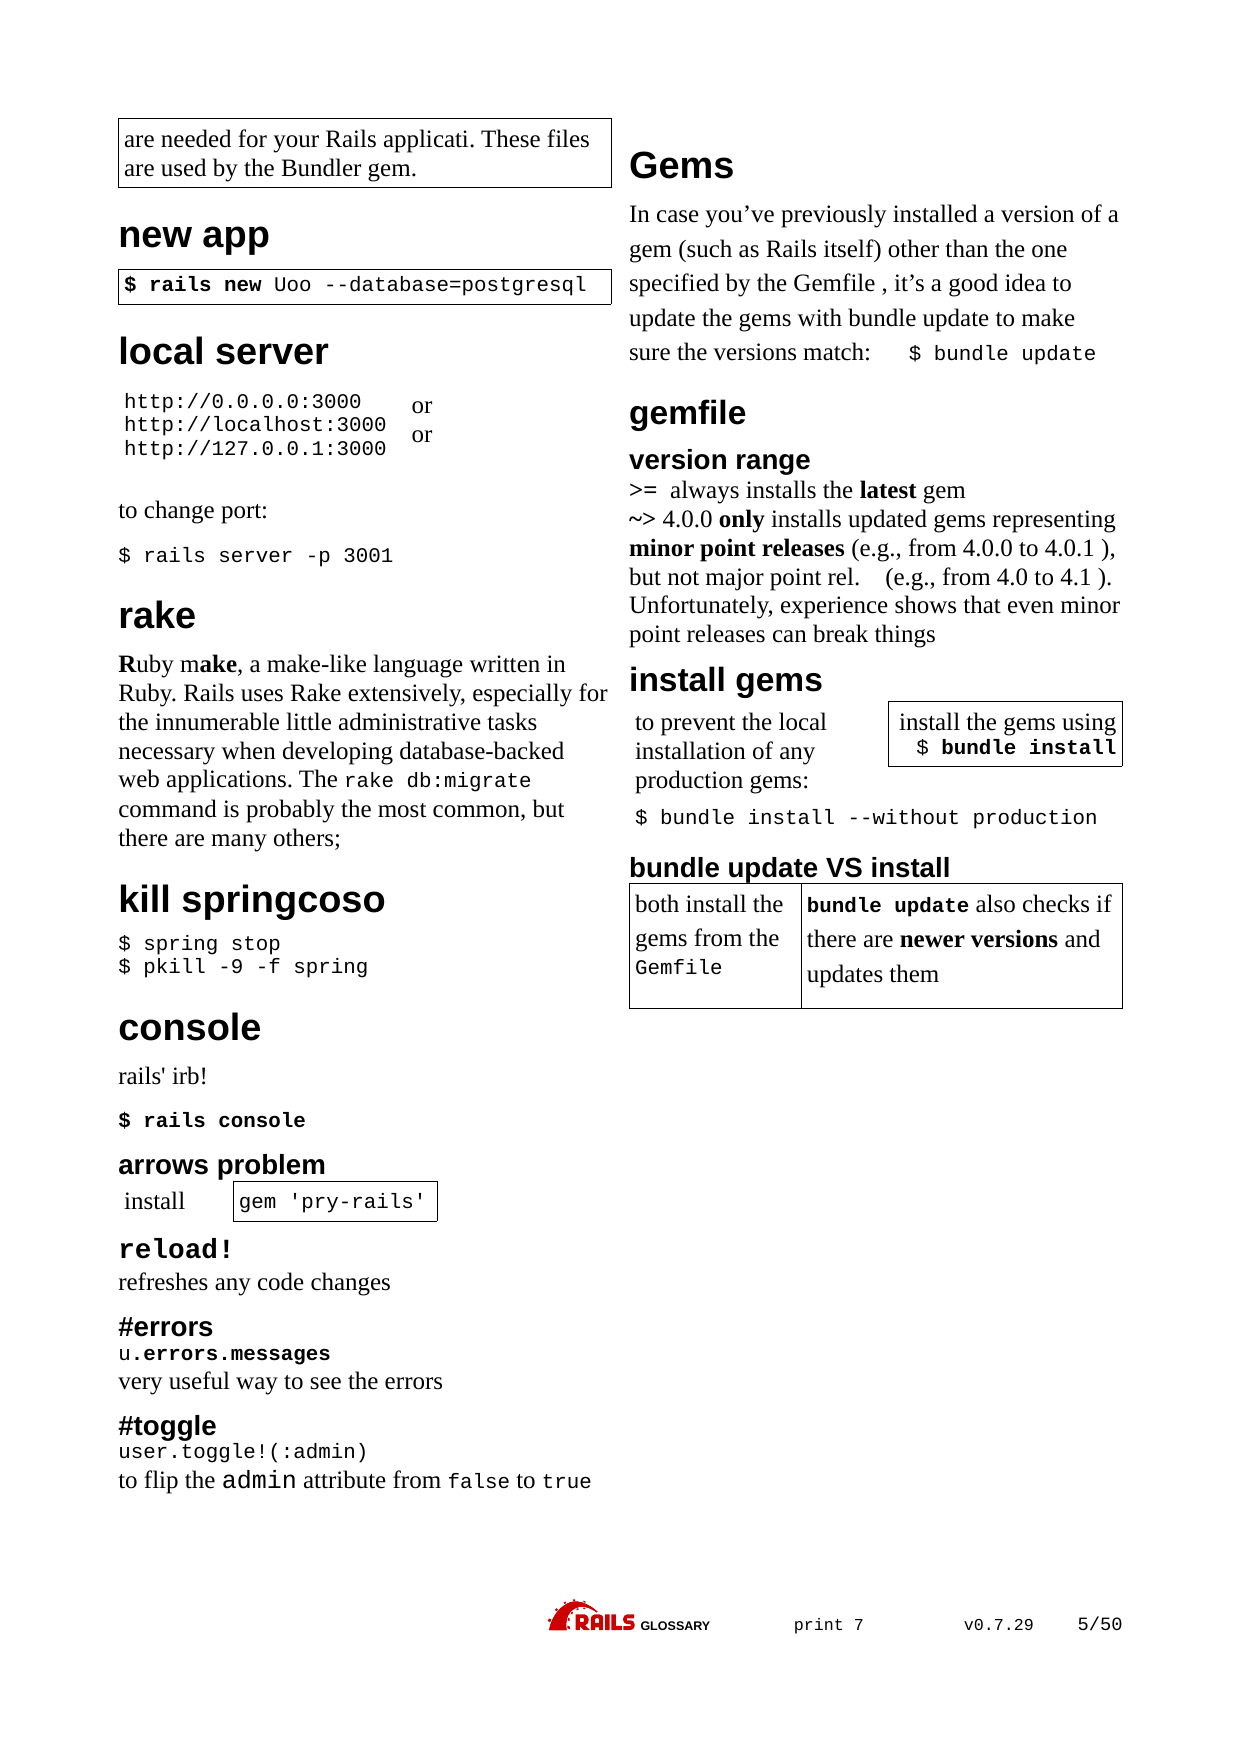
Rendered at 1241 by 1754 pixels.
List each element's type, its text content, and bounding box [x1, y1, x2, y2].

subtitle #errors [118, 1311, 611, 1342]
text $ pkill -9 -f spring [118, 956, 611, 980]
subtitle console [118, 1005, 611, 1049]
text u.errors.messages [118, 1342, 611, 1366]
subtitle version range [629, 444, 1122, 476]
table_header install the gems using $ bundle install [889, 702, 1122, 766]
text $ rails server -p 3001 [118, 545, 611, 568]
text to flip the admin attribute from false to true [118, 1465, 611, 1496]
table_header install [118, 1181, 233, 1221]
subtitle reload! [118, 1236, 611, 1267]
table_header http://0.0.0.0:3000 http://localhost:3000 http://127.0.0.1:3000 [118, 385, 406, 467]
table_header bundle update also checks if there are newer versions and updates them [802, 884, 1122, 1008]
subtitle rake [118, 593, 611, 637]
subtitle install gems [629, 660, 1122, 698]
text refreshes any code changes [118, 1267, 611, 1296]
table_header to prevent the local installation of any production gems: [629, 701, 888, 801]
subtitle kill springcoso [118, 877, 611, 920]
subtitle Gems [629, 143, 1122, 187]
text very useful way to see the errors [118, 1366, 611, 1395]
table_header both install the gems from the Gemfile [630, 884, 801, 1008]
subtitle new app [118, 212, 611, 256]
text Ruby make, a make-like language written in Ruby. Rails uses Rake extensively, especially for the innumerable little administrative tasks necessary when developing database-backed web applications. The rake db:migrate command is probably the most common, but there are many others; [118, 649, 611, 852]
table_header gem 'pry-rails' [234, 1182, 437, 1221]
text to change port: [118, 496, 611, 524]
text $ spring stop [118, 933, 611, 956]
text rails' irb! [118, 1061, 611, 1090]
table_cell $ bundle install --without production [629, 801, 1122, 836]
text In case you’ve previously installed a version of a gem (such as Rails itself) other than the one specified by the Gemfile , it’s a good idea to update the gems with bundle update to make sure the versions match: $ bundle update [629, 199, 1122, 367]
subtitle #toggle [118, 1410, 611, 1442]
text user.toggle!(:admin) [118, 1442, 611, 1465]
text >= always installs the latest gem [629, 476, 1122, 504]
text ~> 4.0.0 only installs updated gems representing minor point releases (e.g., from 4.0.0 to 4.0.1 ), but not major point rel. (e.g., from 4.0 to 4.1 ). Unfortunately, experience shows that even minor point releases can break things [629, 504, 1122, 648]
subtitle arrows problem [118, 1149, 611, 1181]
table_cell [889, 767, 1122, 801]
table_header or or [406, 385, 611, 467]
text $ rails console [118, 1110, 611, 1134]
subtitle local server [118, 329, 611, 372]
table_cell are needed for your Rails applicati. These files are used by the Bundler gem. [119, 119, 611, 187]
subtitle gemfile [629, 393, 1122, 432]
subtitle bundle update VS install [629, 851, 1122, 883]
table_header $ rails new Uoo --database=postgresql [119, 270, 611, 304]
